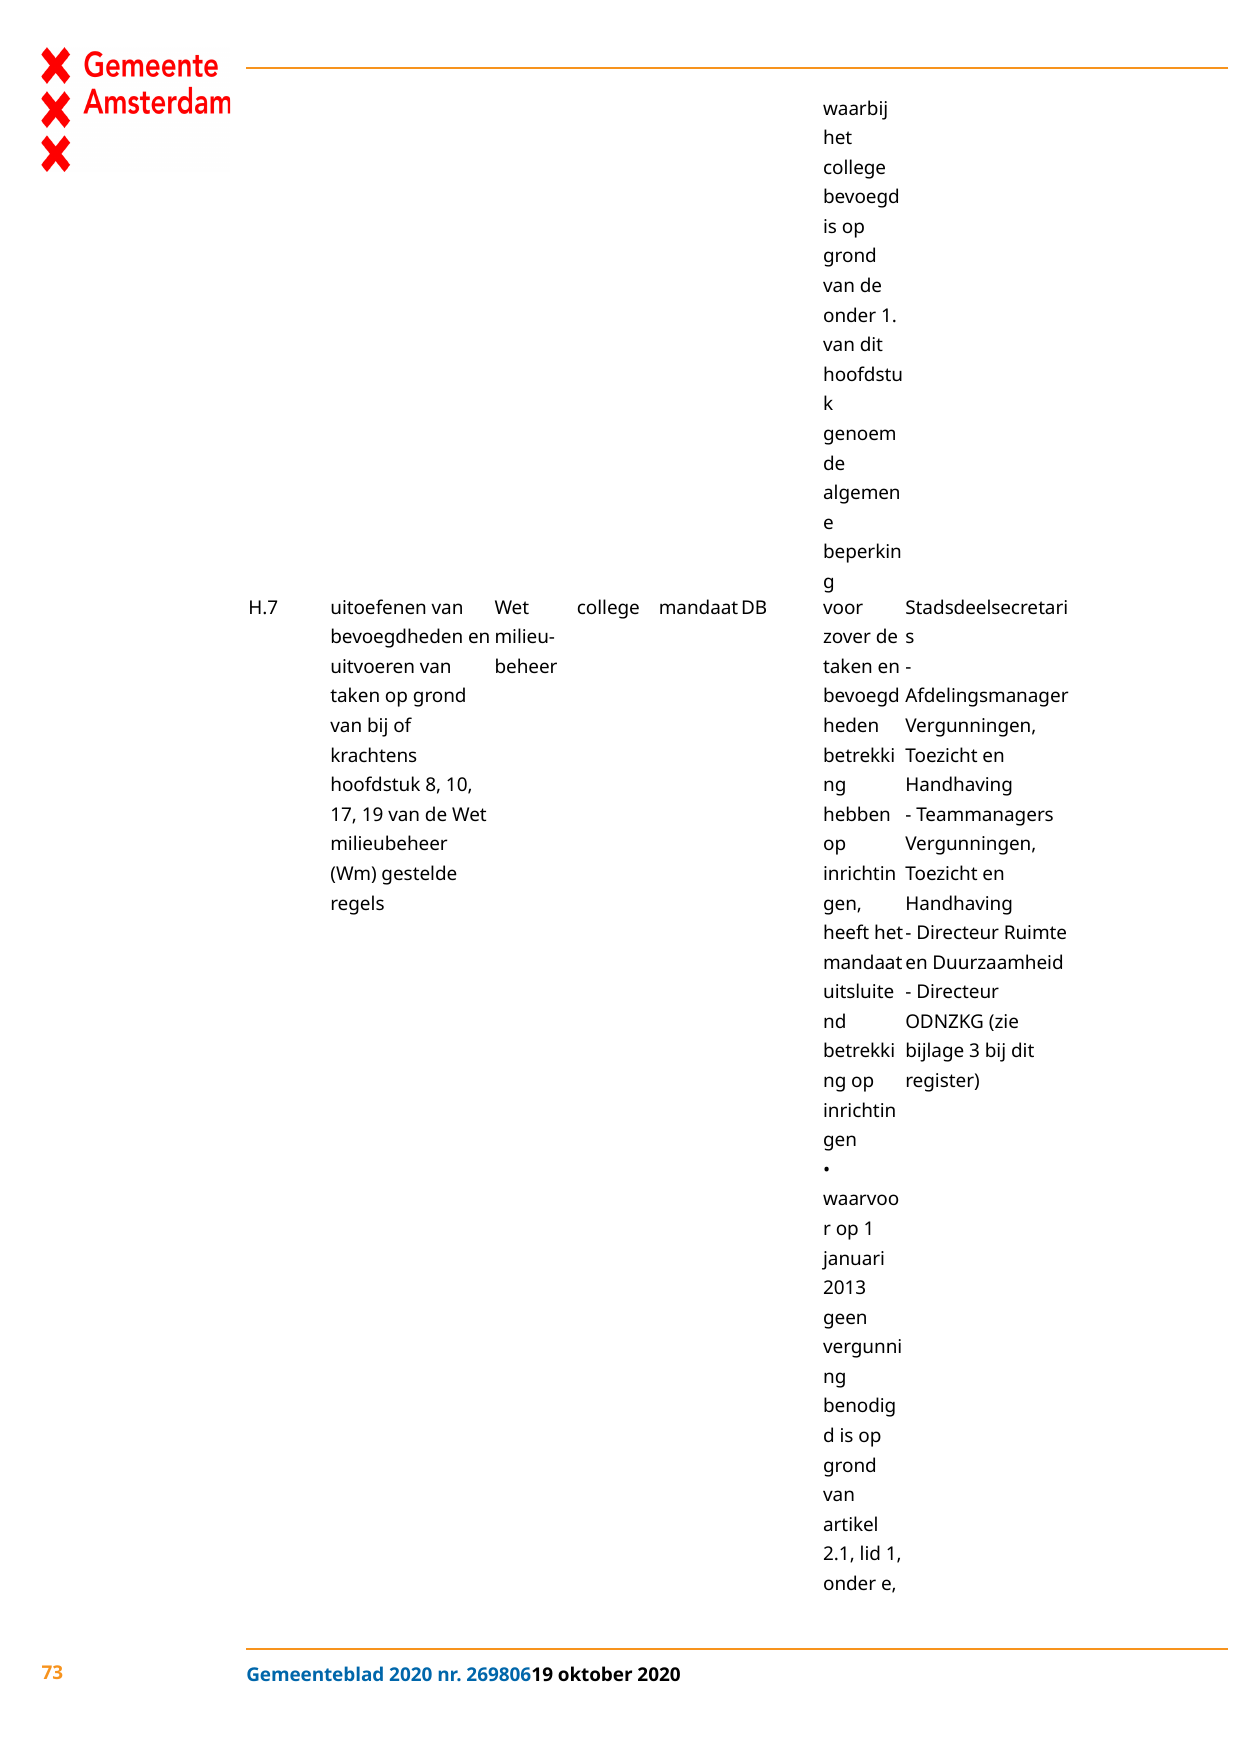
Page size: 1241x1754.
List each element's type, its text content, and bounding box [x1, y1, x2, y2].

table_cell Wet milieu-beheer [494, 594, 577, 1596]
table_cell voor zover de taken en bevoegdheden betrekking hebben op inrichtingen, heeft het mandaat uitsluitend betrekking op inrichtingen • waarvoor op 1 januari 2013 geen vergunning benodigd is op grond van artikel 2.1, lid 1, onder e, [823, 594, 905, 1596]
table_cell [659, 95, 741, 594]
picture [41, 47, 231, 172]
table_cell [577, 95, 659, 594]
table_cell mandaat [659, 594, 741, 1596]
table_cell college [577, 594, 659, 1596]
table_cell [494, 95, 577, 594]
table_cell Stadsdeelsecretaris - Afdelingsmanager Vergunningen, Toezicht en Handhaving - Teammanagers Vergunningen, Toezicht en Handhaving - Directeur Ruimte en Duurzaamheid - Directeur ODNZKG (zie bijlage 3 bij dit register) [905, 594, 1069, 1596]
table_cell [248, 95, 330, 594]
table_cell waarbij het college bevoegd is op grond van de onder 1. van dit hoofdstuk genoemde algemene beperking [823, 95, 905, 594]
table_cell [741, 95, 823, 594]
table_cell DB [741, 594, 823, 1596]
table_cell [330, 95, 494, 594]
table_cell [1069, 594, 1152, 1596]
table_cell uitoefenen van bevoegdheden en uitvoeren van taken op grond van bij of krachtens hoofdstuk 8, 10, 17, 19 van de Wet milieubeheer (Wm) gestelde regels [330, 594, 494, 1596]
table_cell [905, 95, 1069, 594]
table_cell H.7 [248, 594, 330, 1596]
table_cell [1069, 95, 1152, 594]
